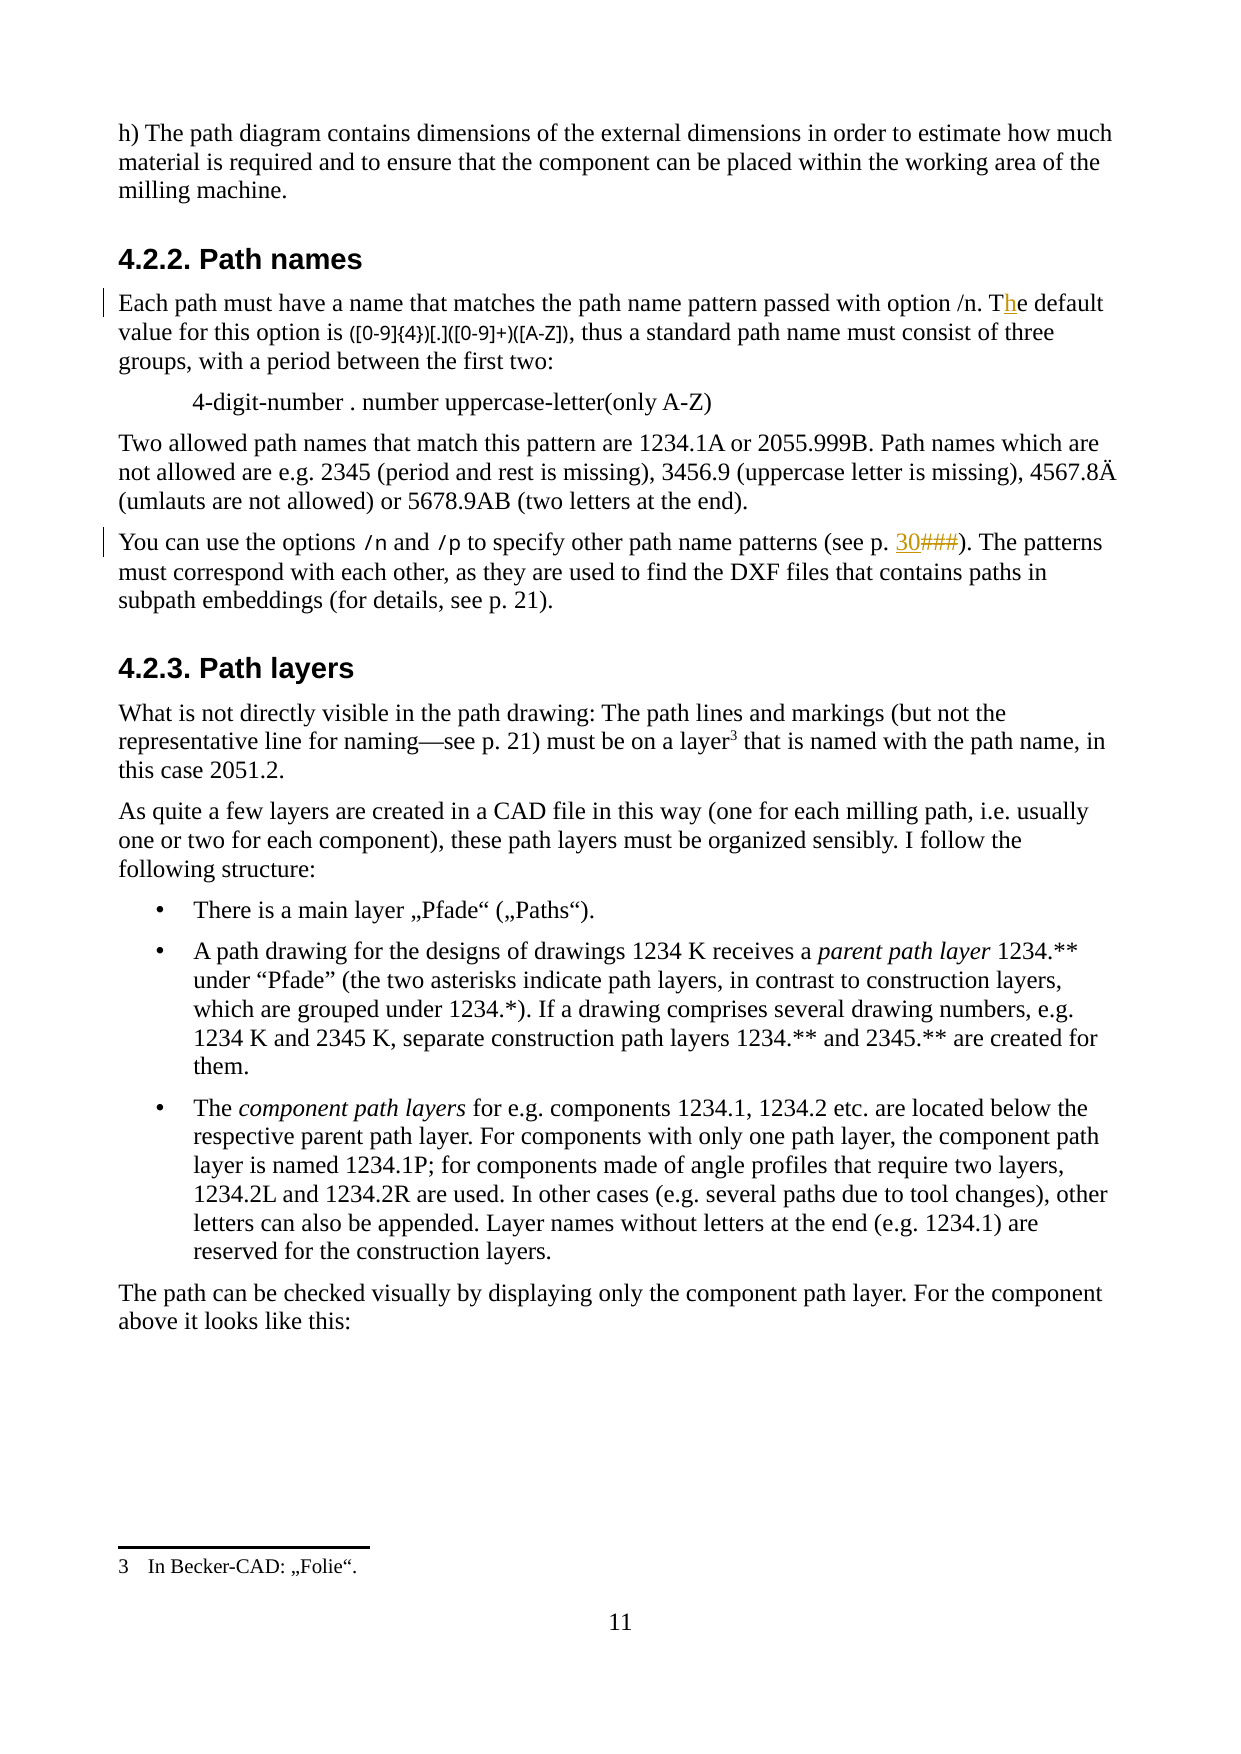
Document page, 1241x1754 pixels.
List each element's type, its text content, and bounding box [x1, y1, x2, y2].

list A path drawing for the designs of drawings 1234 K receives a parent path layer 1234.** under “Pfade” (the two asterisks indicate path layers, in contrast to construction layers, which are grouped under 1234.*). If a drawing comprises several drawing numbers, e.g. 1234 K and 2345 K, separate construction path layers 1234.** and 2345.** are created for them. [156, 936, 1122, 1080]
subtitle 4.2.2. Path names [118, 242, 1122, 275]
list There is a main layer „Pfade“ („Paths“). [156, 895, 1122, 924]
text 4-digit-number . number uppercase-letter(only A-Z) [118, 387, 1122, 416]
list The component path layers for e.g. components 1234.1, 1234.2 etc. are located below the respective parent path layer. For components with only one path layer, the component path layer is named 1234.1P; for components made of angle profiles that require two layers, 1234.2L and 1234.2R are used. In other cases (e.g. several paths due to tool changes), other letters can also be appended. Layer names without letters at the end (e.g. 1234.1) are reserved for the construction layers. [156, 1093, 1122, 1265]
subtitle 4.2.3. Path layers [118, 652, 1122, 685]
text The path can be checked visually by displaying only the component path layer. For the component above it looks like this: [118, 1278, 1122, 1335]
text As quite a few layers are created in a CAD file in this way (one for each milling path, i.e. usually one or two for each component), these path layers must be organized sensibly. I follow the following structure: [118, 796, 1122, 883]
text Two allowed path names that match this pattern are 1234.1A or 2055.999B. Path names which are not allowed are e.g. 2345 (period and rest is missing), 3456.9 (uppercase letter is missing), 4567.8Ä (umlauts are not allowed) or 5678.9AB (two letters at the end). [118, 428, 1122, 514]
text What is not directly visible in the path drawing: The path lines and markings (but not the representative line for naming—see p. 20) must be on a layer that is named with the path name, in this case 2051.2. [118, 698, 1122, 784]
text Each path must have a name that matches the path name pattern passed with option /n. The default value for this option is ([0-9]{4})[.]([0-9]+)([A-Z]), thus a standard path name must consist of three groups, with a period between the first two: [118, 288, 1122, 374]
text In Becker-CAD: „Folie“. [118, 1553, 1122, 1578]
text You can use the options /n and /p to specify other path name patterns (see p. 29). The patterns must correspond with each other, as they are used to find the DXF files that contains paths in subpath embeddings (for details, see p. 20). [118, 527, 1122, 614]
text h) The path diagram contains dimensions of the external dimensions in order to estimate how much material is required and to ensure that the component can be placed within the working area of the milling machine. [118, 118, 1122, 204]
